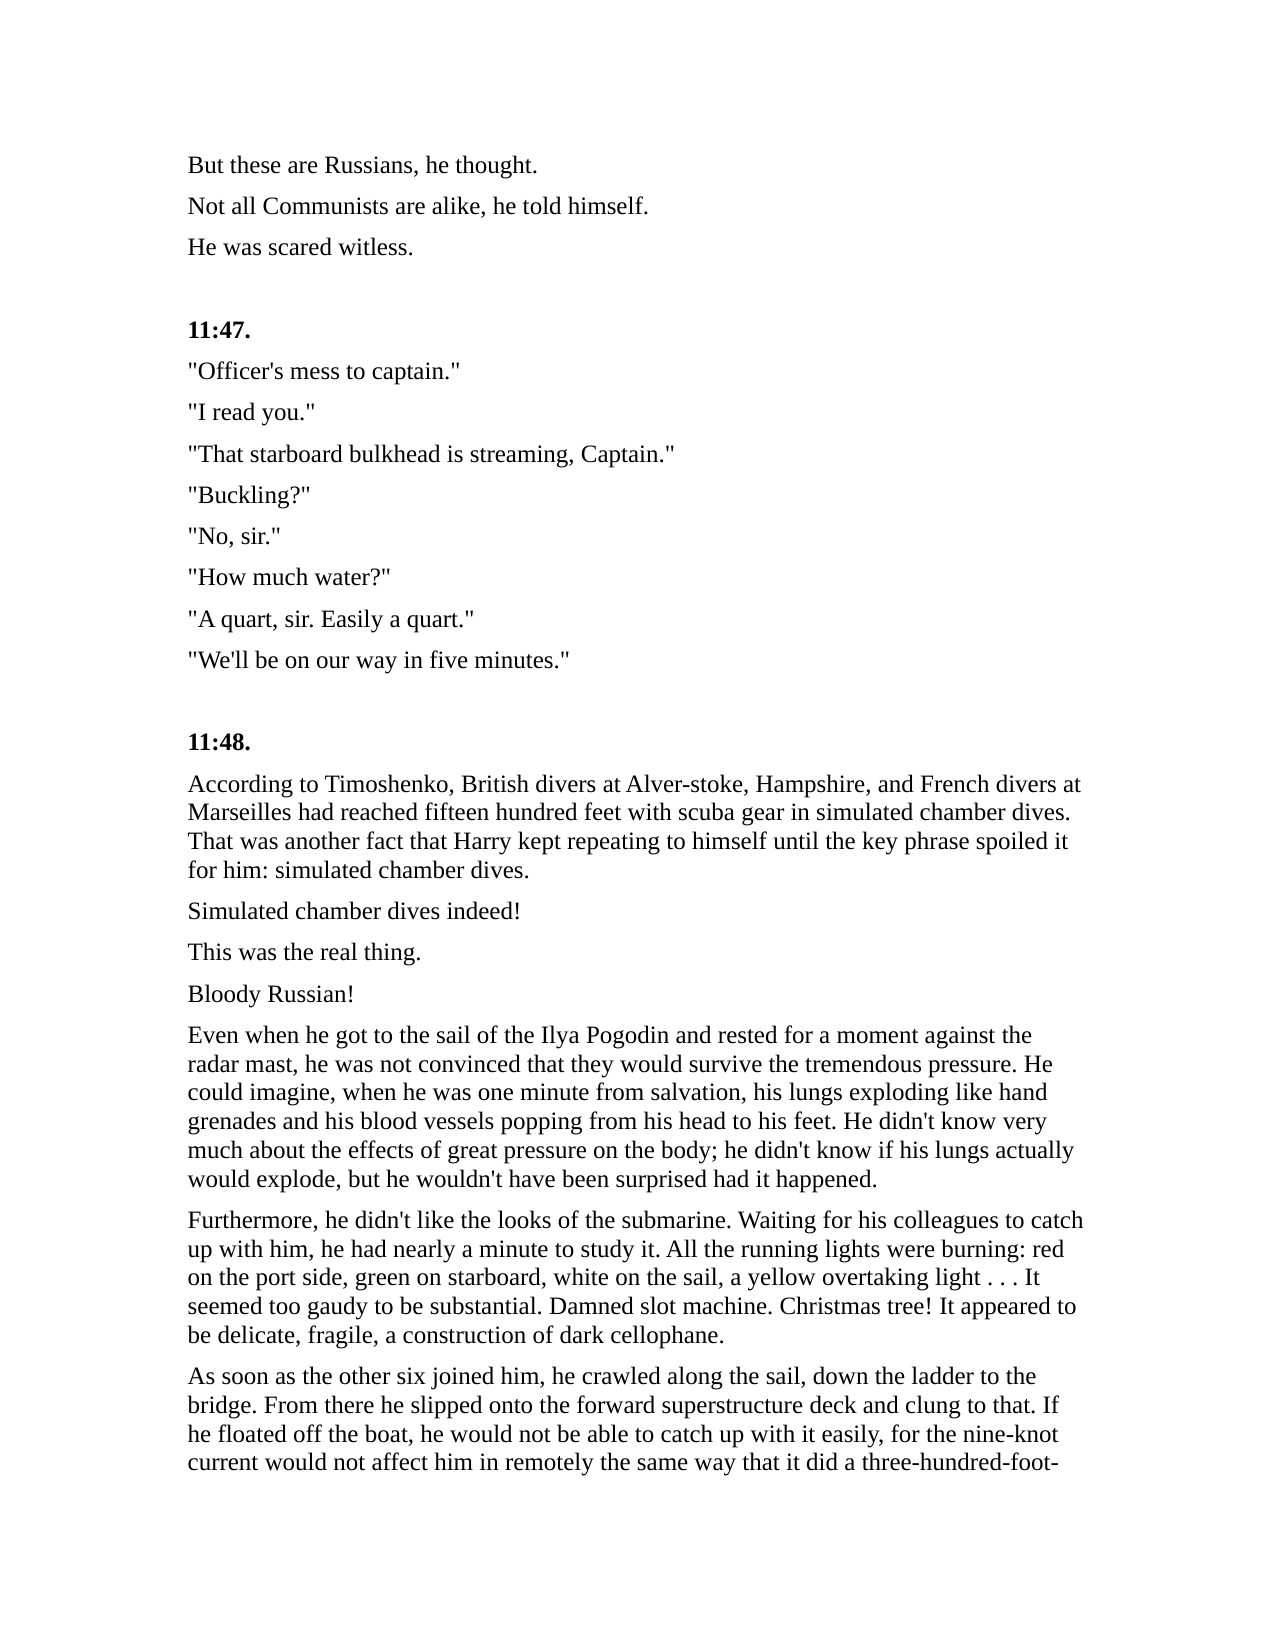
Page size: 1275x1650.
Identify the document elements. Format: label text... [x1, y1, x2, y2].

text Not all Communists are alike, he told himself. [187, 191, 1087, 220]
text "Officer's mess to captain." [187, 356, 1087, 385]
text "A quart, sir. Easily a quart." [187, 604, 1087, 632]
text Even when he got to the sail of the Ilya Pogodin and rested for a moment against the radar mast, he was not convinced that they would survive the tremendous pressure. He could imagine, when he was one minute from salvation, his lungs exploding like hand grenades and his blood vessels popping from his head to his feet. He didn't know very much about the effects of great pressure on the body; he didn't know if his lungs actually would explode, but he wouldn't have been surprised had it happened. [187, 1020, 1087, 1192]
text Bloody Russian! [187, 979, 1087, 1007]
text "How much water?" [187, 562, 1087, 591]
text But these are Russians, he thought. [187, 150, 1087, 179]
text "That starboard bulkhead is streaming, Captain." [187, 439, 1087, 467]
text This was the real thing. [187, 937, 1087, 966]
text Simulated chamber dives indeed! [187, 896, 1087, 925]
text Furthermore, he didn't like the looks of the submarine. Waiting for his colleagues to catch up with him, he had nearly a minute to study it. All the running lights were burning: red on the port side, green on starboard, white on the sail, a yellow overtaking light . . . It seemed too gaudy to be substantial. Damned slot machine. Christmas tree! It appeared to be delicate, fragile, a construction of dark cellophane. [187, 1205, 1087, 1349]
text "No, sir." [187, 521, 1087, 550]
text 11:48. [187, 727, 1087, 756]
text "We'll be on our way in five minutes." [187, 645, 1087, 674]
text 11:47. [187, 315, 1087, 344]
text As soon as the other six joined him, he crawled along the sail, down the ladder to the bridge. From there he slipped onto the forward superstructure deck and clung to that. If he floated off the boat, he would not be able to catch up with it easily, for the nine-knot current would not affect him in remotely the same way that it did a three-hundred-foot- [187, 1361, 1087, 1476]
text According to Timoshenko, British divers at Alver-stoke, Hampshire, and French divers at Marseilles had reached fifteen hundred feet with scuba gear in simulated chamber dives. That was another fact that Harry kept repeating to himself until the key phrase spoiled it for him: simulated chamber dives. [187, 769, 1087, 884]
text He was scared witless. [187, 232, 1087, 261]
text "I read you." [187, 397, 1087, 426]
text "Buckling?" [187, 480, 1087, 509]
